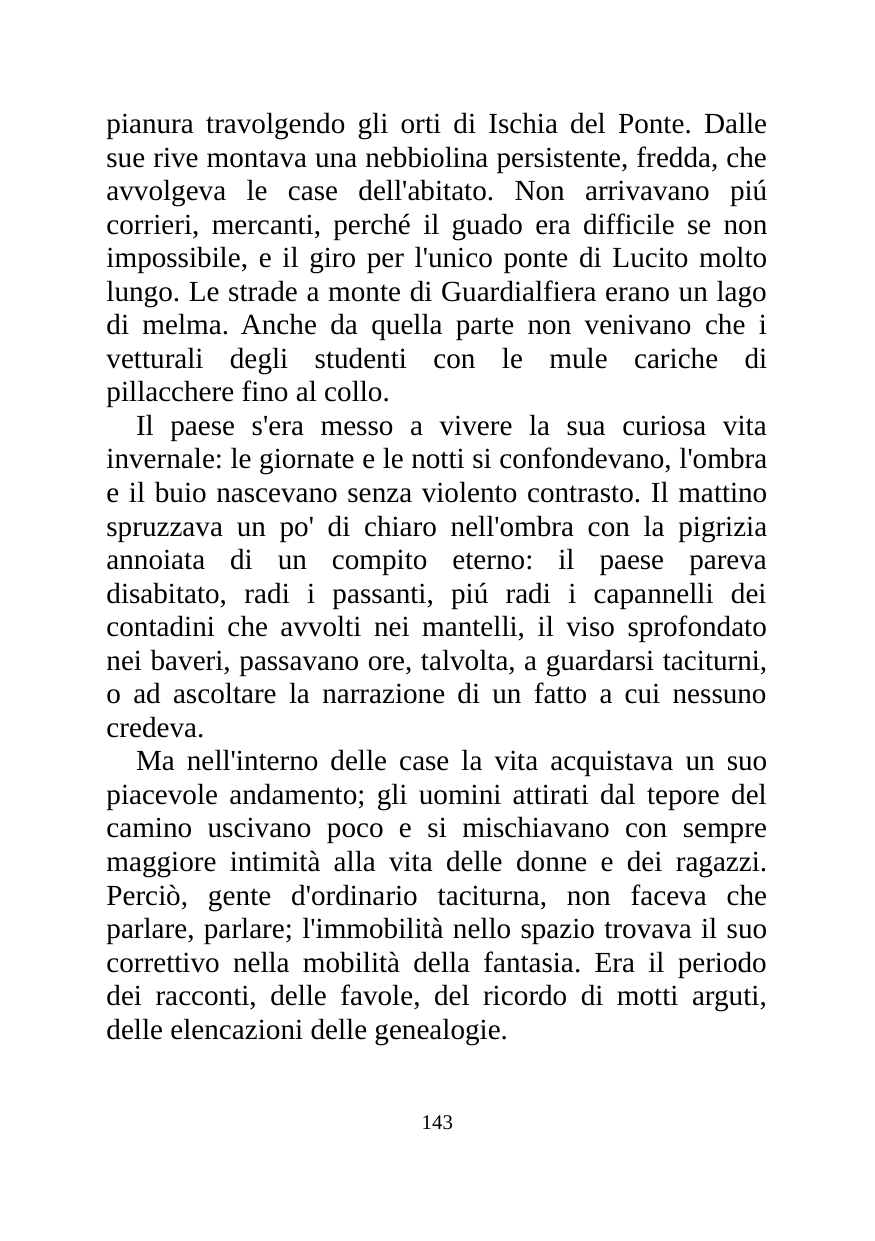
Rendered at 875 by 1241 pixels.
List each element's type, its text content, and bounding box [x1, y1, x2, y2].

text Ma nell'interno delle case la vita acquistava un suo piacevole andamento; gli uomini attirati dal tepore del camino uscivano poco e si mischiavano con sempre maggiore intimità alla vita delle donne e dei ragazzi. Perciò, gente d'ordinario taciturna, non faceva che parlare, parlare; l'immobilità nello spazio trovava il suo correttivo nella mobilità della fantasia. Era il periodo dei racconti, delle favole, del ricordo di motti arguti, delle elencazioni delle genealogie. [106, 743, 768, 1045]
text pianura travolgendo gli orti di Ischia del Ponte. Dalle sue rive montava una nebbiolina persistente, fredda, che avvolgeva le case dell'abitato. Non arrivavano piú corrieri, mercanti, perché il guado era difficile se non impossibile, e il giro per l'unico ponte di Lucito molto lungo. Le strade a monte di Guardialfiera erano un lago di melma. Anche da quella parte non venivano che i vetturali degli studenti con le mule cariche di pillacchere fino al collo. [106, 106, 768, 408]
text Il paese s'era messo a vivere la sua curiosa vita invernale: le giornate e le notti si confondevano, l'ombra e il buio nascevano senza violento contrasto. Il mattino spruzzava un po' di chiaro nell'ombra con la pigrizia annoiata di un compito eterno: il paese pareva disabitato, radi i passanti, piú radi i capannelli dei contadini che avvolti nei mantelli, il viso sprofondato nei baveri, passavano ore, talvolta, a guardarsi taciturni, o ad ascoltare la narrazione di un fatto a cui nessuno credeva. [106, 408, 768, 743]
